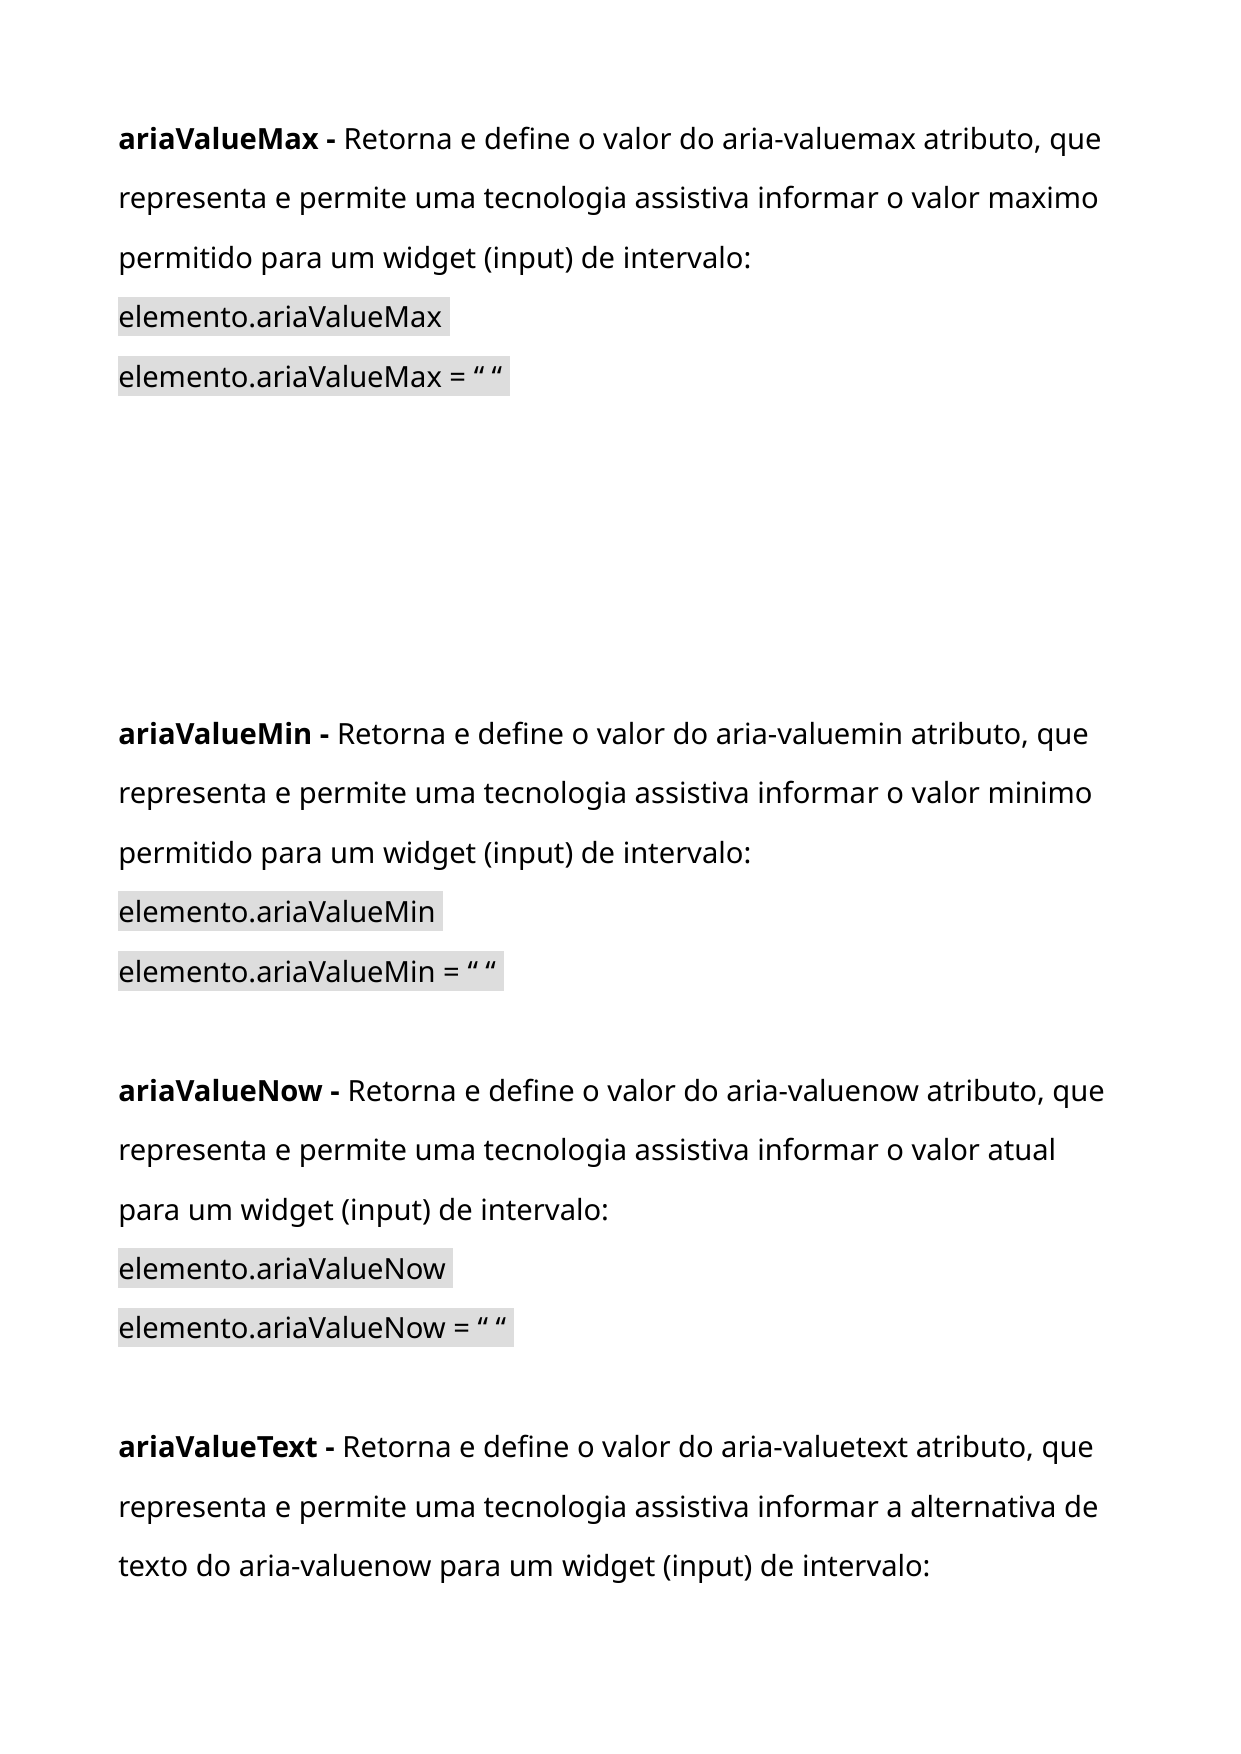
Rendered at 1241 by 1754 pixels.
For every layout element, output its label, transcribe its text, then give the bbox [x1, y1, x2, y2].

text ariaValueMax - Retorna e define o valor do aria-valuemax atributo, que representa e permite uma tecnologia assistiva informar o valor maximo permitido para um widget (input) de intervalo: [118, 118, 1122, 277]
text ariaValueMin - Retorna e define o valor do aria-valuemin atributo, que representa e permite uma tecnologia assistiva informar o valor minimo permitido para um widget (input) de intervalo: [118, 713, 1122, 872]
text elemento.ariaValueMin = “ “ [118, 951, 1122, 991]
text elemento.ariaValueNow = “ “ [118, 1308, 1122, 1347]
text elemento.ariaValueNow [118, 1248, 1122, 1288]
text elemento.ariaValueMax = “ “ [118, 356, 1122, 396]
text ariaValueNow - Retorna e define o valor do aria-valuenow atributo, que representa e permite uma tecnologia assistiva informar o valor atual para um widget (input) de intervalo: [118, 1070, 1122, 1228]
text ariaValueText - Retorna e define o valor do aria-valuetext atributo, que representa e permite uma tecnologia assistiva informar a alternativa de texto do aria-valuenow para um widget (input) de intervalo: [118, 1427, 1122, 1585]
text elemento.ariaValueMin [118, 891, 1122, 931]
text elemento.ariaValueMax [118, 297, 1122, 336]
